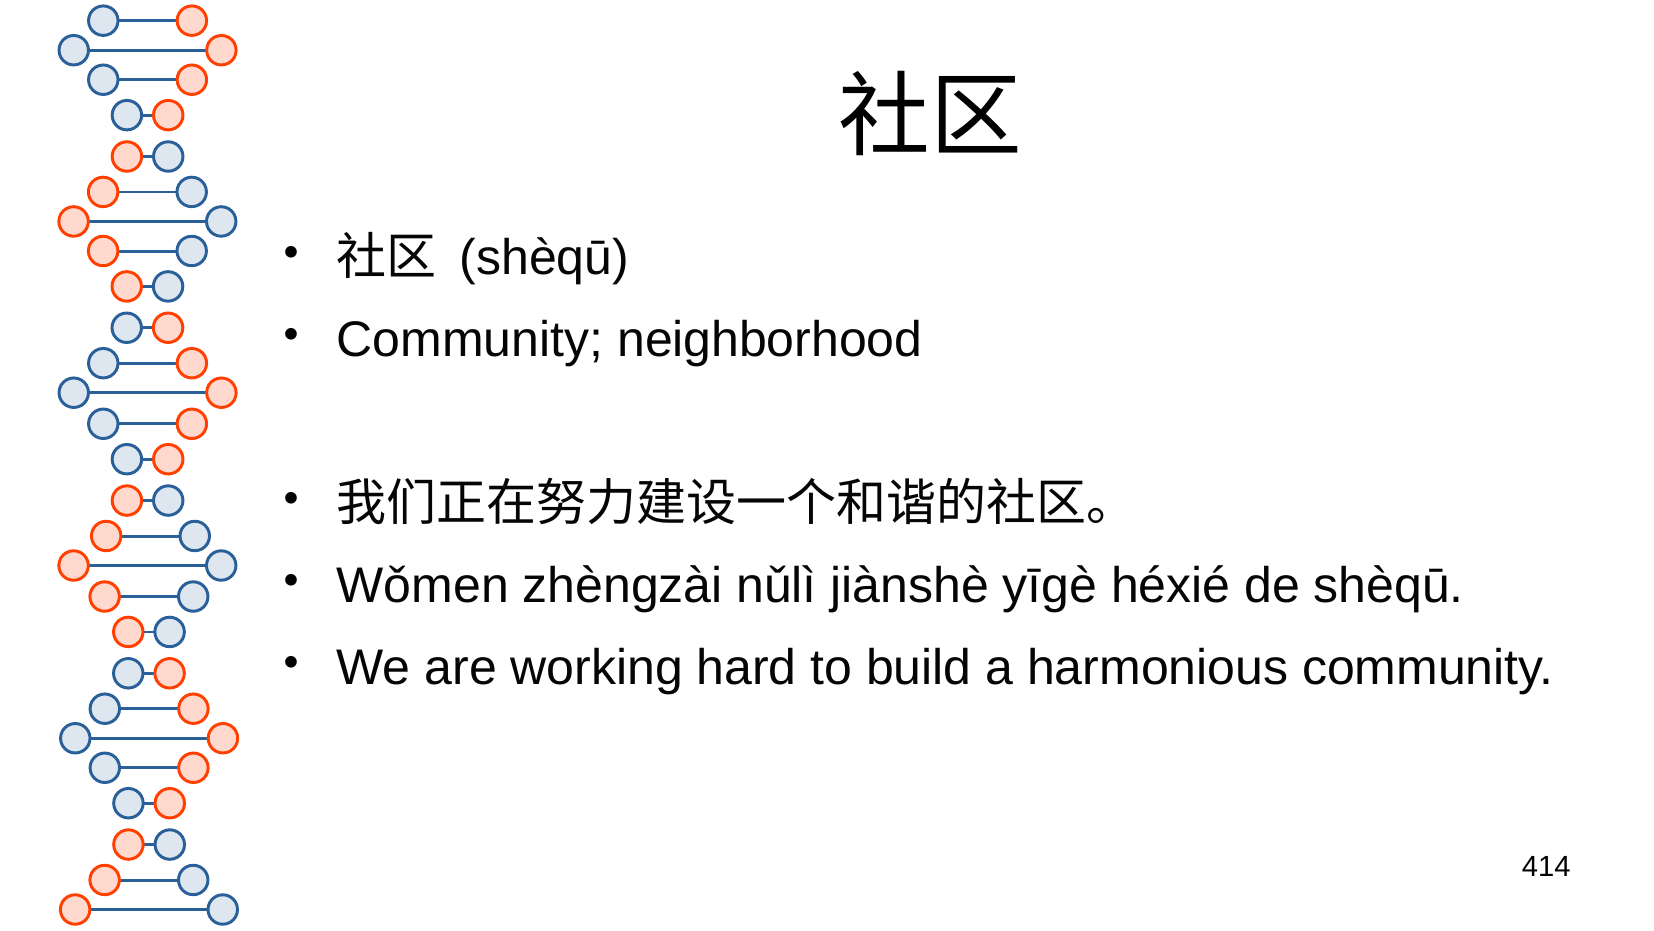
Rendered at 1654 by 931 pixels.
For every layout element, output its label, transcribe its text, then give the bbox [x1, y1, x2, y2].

title 社区 [265, 35, 1595, 189]
list 社区 (shèqū) Community; neighborhood 我们正在努力建设一个和谐的社区。 Wǒmen zhèngzài nǔlì jiànshè yīgè héxié de shèqū. We are working hard to build a harmonious community. [265, 224, 1595, 764]
